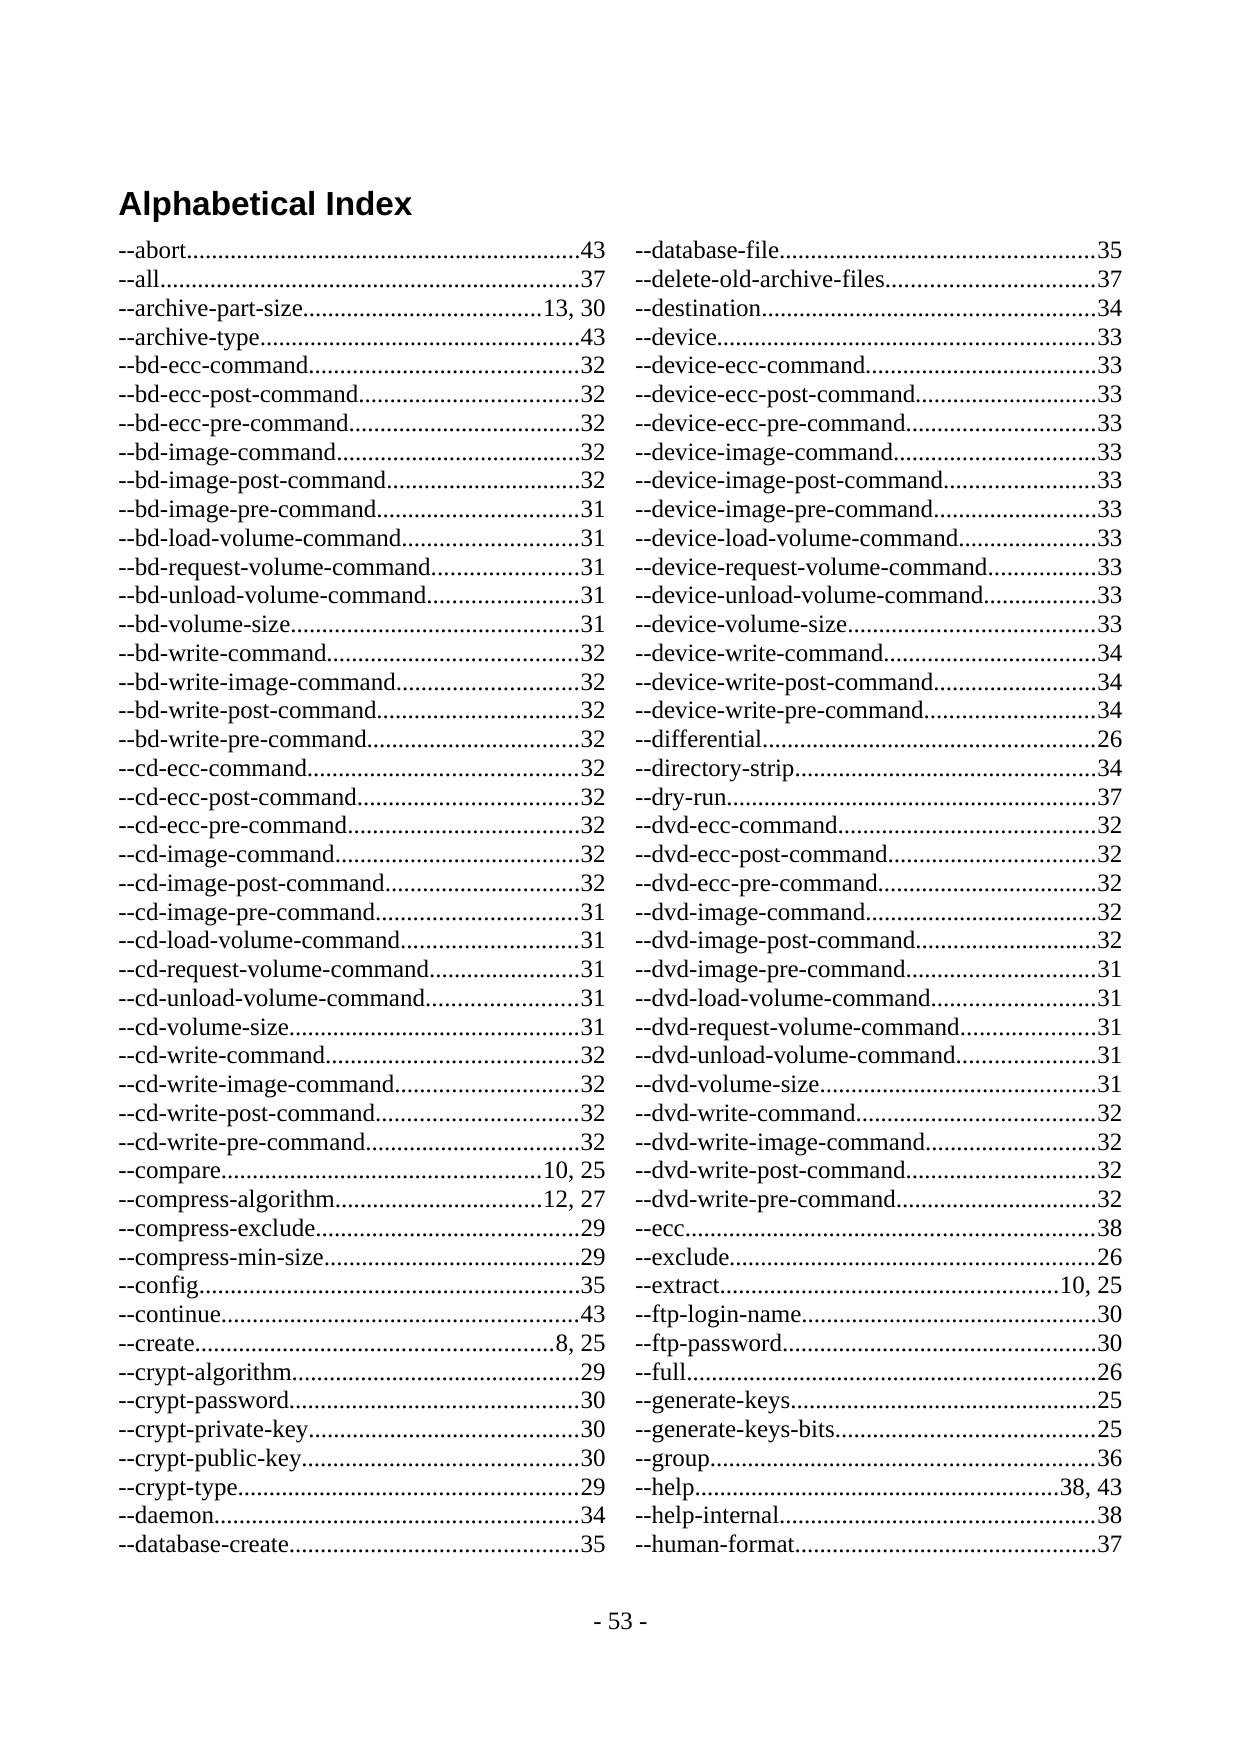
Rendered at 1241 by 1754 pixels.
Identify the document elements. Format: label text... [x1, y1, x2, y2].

text --bd-write-pre-command 32 [118, 724, 605, 753]
text --device-ecc-post-command 33 [635, 379, 1122, 408]
text --cd-write-image-command 32 [118, 1069, 605, 1098]
text --device-write-command 34 [635, 638, 1122, 667]
text --bd-write-image-command 32 [118, 667, 605, 695]
text --device 33 [635, 322, 1122, 350]
text --bd-ecc-post-command 32 [118, 379, 605, 408]
text --bd-request-volume-command 31 [118, 552, 605, 580]
text --compare 10, 25 [118, 1155, 605, 1184]
text --help 38, 43 [635, 1472, 1122, 1500]
text --archive-part-size 13, 30 [118, 293, 605, 322]
text --dvd-load-volume-command 31 [635, 983, 1122, 1012]
text --crypt-password 30 [118, 1385, 605, 1414]
text --device-unload-volume-command 33 [635, 580, 1122, 609]
text --crypt-type 29 [118, 1472, 605, 1500]
text --device-write-post-command 34 [635, 667, 1122, 695]
text --cd-ecc-post-command 32 [118, 782, 605, 810]
text --bd-image-post-command 32 [118, 465, 605, 494]
text --bd-ecc-pre-command 32 [118, 408, 605, 437]
text --device-request-volume-command 33 [635, 552, 1122, 580]
text --device-image-pre-command 33 [635, 494, 1122, 523]
text --full 26 [635, 1357, 1122, 1385]
text --dvd-image-pre-command 31 [635, 954, 1122, 983]
text --cd-write-command 32 [118, 1040, 605, 1069]
text --create 8, 25 [118, 1328, 605, 1357]
text --cd-unload-volume-command 31 [118, 983, 605, 1012]
text --exclude 26 [635, 1242, 1122, 1270]
text --dvd-write-command 32 [635, 1098, 1122, 1127]
text --bd-image-pre-command 31 [118, 494, 605, 523]
text --compress-algorithm 12, 27 [118, 1184, 605, 1213]
text --cd-request-volume-command 31 [118, 954, 605, 983]
text --device-load-volume-command 33 [635, 523, 1122, 552]
text --ftp-login-name 30 [635, 1299, 1122, 1328]
text --dvd-ecc-command 32 [635, 810, 1122, 839]
text --dvd-ecc-pre-command 32 [635, 868, 1122, 897]
text --ecc 38 [635, 1213, 1122, 1242]
text --all 37 [118, 264, 605, 293]
text --bd-unload-volume-command 31 [118, 580, 605, 609]
text --bd-write-command 32 [118, 638, 605, 667]
text --help-internal 38 [635, 1500, 1122, 1529]
text --crypt-algorithm 29 [118, 1357, 605, 1385]
text --cd-image-post-command 32 [118, 868, 605, 897]
text --bd-write-post-command 32 [118, 695, 605, 724]
text --delete-old-archive-files 37 [635, 264, 1122, 293]
text --dvd-write-image-command 32 [635, 1127, 1122, 1155]
text --cd-ecc-command 32 [118, 753, 605, 782]
text --config 35 [118, 1270, 605, 1299]
text --abort 43 [118, 235, 605, 264]
text --device-ecc-pre-command 33 [635, 408, 1122, 437]
text --crypt-public-key 30 [118, 1443, 605, 1472]
text --dvd-write-pre-command 32 [635, 1184, 1122, 1213]
text --dvd-write-post-command 32 [635, 1155, 1122, 1184]
text --dry-run 37 [635, 782, 1122, 810]
text --cd-volume-size 31 [118, 1012, 605, 1040]
text --dvd-image-command 32 [635, 897, 1122, 925]
text --cd-image-command 32 [118, 839, 605, 868]
text --human-format 37 [635, 1529, 1122, 1558]
text --device-image-post-command 33 [635, 465, 1122, 494]
text --device-ecc-command 33 [635, 350, 1122, 379]
text --dvd-unload-volume-command 31 [635, 1040, 1122, 1069]
text --compress-exclude 29 [118, 1213, 605, 1242]
text --device-image-command 33 [635, 437, 1122, 465]
text --cd-load-volume-command 31 [118, 925, 605, 954]
text --directory-strip 34 [635, 753, 1122, 782]
text --cd-write-pre-command 32 [118, 1127, 605, 1155]
text --ftp-password 30 [635, 1328, 1122, 1357]
text --database-file 35 [635, 235, 1122, 264]
subtitle Alphabetical Index [118, 184, 1122, 223]
text --dvd-request-volume-command 31 [635, 1012, 1122, 1040]
text --bd-load-volume-command 31 [118, 523, 605, 552]
text --dvd-ecc-post-command 32 [635, 839, 1122, 868]
text --device-write-pre-command 34 [635, 695, 1122, 724]
text --bd-ecc-command 32 [118, 350, 605, 379]
text --compress-min-size 29 [118, 1242, 605, 1270]
text --bd-image-command 32 [118, 437, 605, 465]
text --generate-keys-bits 25 [635, 1414, 1122, 1443]
text --generate-keys 25 [635, 1385, 1122, 1414]
text --cd-write-post-command 32 [118, 1098, 605, 1127]
text --destination 34 [635, 293, 1122, 322]
text --differential 26 [635, 724, 1122, 753]
text --group 36 [635, 1443, 1122, 1472]
text --database-create 35 [118, 1529, 605, 1558]
text --daemon 34 [118, 1500, 605, 1529]
text --crypt-private-key 30 [118, 1414, 605, 1443]
text --continue 43 [118, 1299, 605, 1328]
text --bd-volume-size 31 [118, 609, 605, 638]
text --cd-ecc-pre-command 32 [118, 810, 605, 839]
text --dvd-volume-size 31 [635, 1069, 1122, 1098]
text --device-volume-size 33 [635, 609, 1122, 638]
text --dvd-image-post-command 32 [635, 925, 1122, 954]
text --extract 10, 25 [635, 1270, 1122, 1299]
text --archive-type 43 [118, 322, 605, 350]
text --cd-image-pre-command 31 [118, 897, 605, 925]
